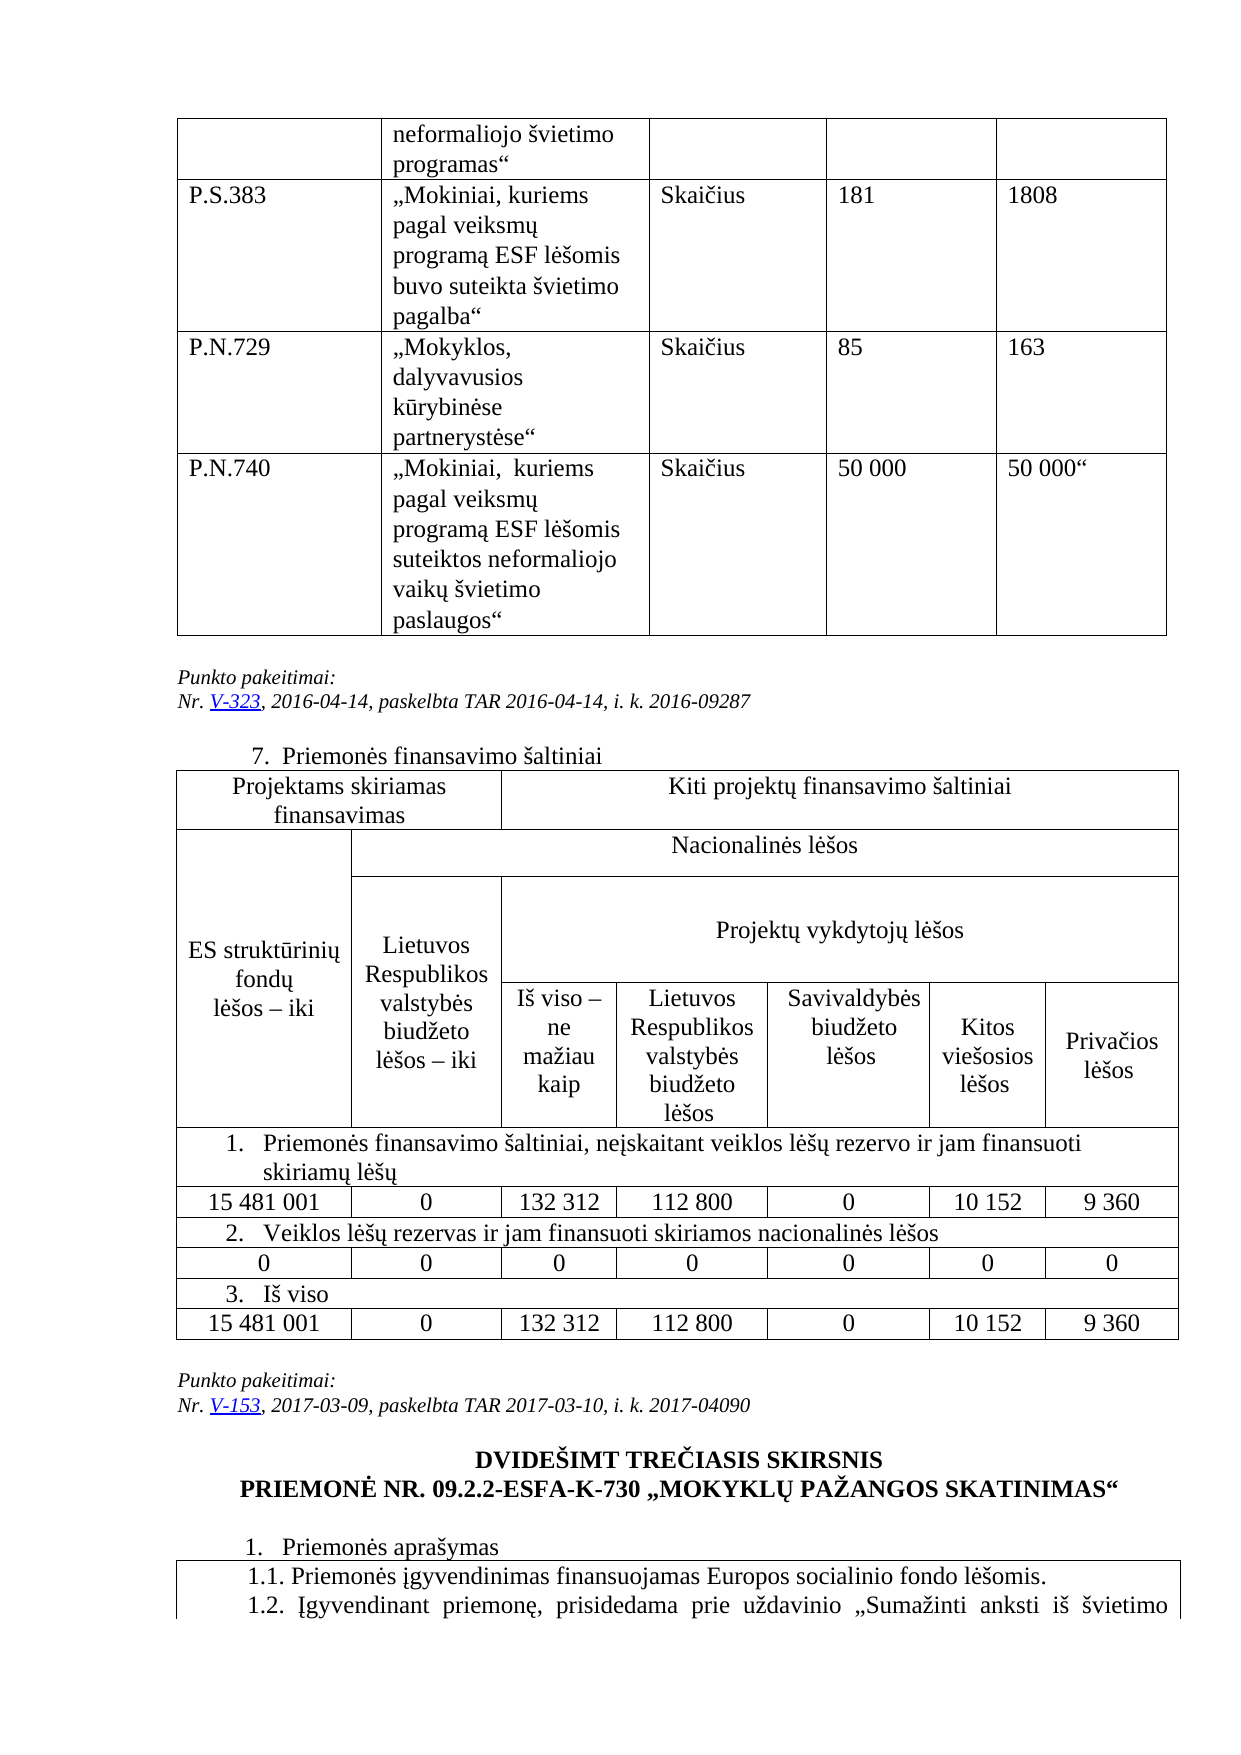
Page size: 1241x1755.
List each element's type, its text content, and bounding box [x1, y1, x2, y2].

table_cell 0 [352, 1187, 501, 1217]
table_cell ES struktūrinių fondų lėšos – iki [177, 830, 351, 1127]
text Punkto pakeitimai: [177, 664, 1181, 689]
table_cell Privačios lėšos [1046, 983, 1178, 1127]
table_cell 1.2. Įgyvendinant priemonę, prisidedama prie uždavinio „Sumažinti anksti iš švietimo [177, 1590, 1180, 1619]
table_cell 132 312 [502, 1309, 616, 1339]
table_cell 1. Priemonės finansavimo šaltiniai, neįskaitant veiklos lėšų rezervo ir jam finansuoti skiriamų lėšų [177, 1128, 1178, 1186]
table_cell 2. Veiklos lėšų rezervas ir jam finansuoti skiriamos nacionalinės lėšos [177, 1218, 1178, 1247]
table_cell 0 [1046, 1248, 1178, 1278]
table_cell 15 481 001 [177, 1187, 351, 1217]
table_cell 163 [997, 332, 1166, 452]
table_cell 0 [930, 1248, 1045, 1278]
table_header Kiti projektų finansavimo šaltiniai [502, 771, 1178, 829]
text DVIDEŠIMT TREČIASIS SKIRSNIS [177, 1445, 1181, 1474]
table_cell 112 800 [617, 1309, 767, 1339]
table_cell Skaičius [650, 454, 826, 635]
table_cell 132 312 [502, 1187, 616, 1217]
table_cell Skaičius [650, 180, 826, 331]
table_cell 0 [768, 1309, 929, 1339]
table_cell 50 000 [827, 454, 996, 635]
table_cell 0 [768, 1187, 929, 1217]
table_cell P.N.740 [178, 454, 381, 635]
text 1. Priemonės aprašymas [244, 1532, 1181, 1560]
table_cell P.N.729 [178, 332, 381, 452]
table_header 1.1. Priemonės įgyvendinimas finansuojamas Europos socialinio fondo lėšomis. [177, 1561, 1180, 1590]
table_cell 1808 [997, 180, 1166, 331]
table_cell Lietuvos Respublikos valstybės biudžeto lėšos – iki [352, 877, 501, 1127]
table_cell 0 [502, 1248, 616, 1278]
table_cell P.S.383 [178, 180, 381, 331]
table_cell [178, 119, 381, 179]
table_cell 112 800 [617, 1187, 767, 1217]
table_cell [650, 119, 826, 179]
text Nr. V-153, 2017-03-09, paskelbta TAR 2017-03-10, i. k. 2017-04090 [177, 1392, 1181, 1417]
table_cell 3. Iš viso [177, 1279, 1178, 1307]
table_cell 50 000“ [997, 454, 1166, 635]
table_cell Nacionalinės lėšos [352, 830, 1178, 876]
table_cell Lietuvos Respublikos valstybės biudžeto lėšos [617, 983, 767, 1127]
table_cell 9 360 [1046, 1187, 1178, 1217]
table_cell „Mokiniai, kuriems pagal veiksmų programą ESF lėšomis suteiktos neformaliojo vaikų švietimo paslaugos“ [382, 454, 649, 635]
table_cell neformaliojo švietimo programas“ [382, 119, 649, 179]
text 7. Priemonės finansavimo šaltiniai [251, 741, 1181, 770]
text Punkto pakeitimai: [177, 1368, 1181, 1392]
table_cell 0 [352, 1248, 501, 1278]
table_cell 9 360 [1046, 1309, 1178, 1339]
table_header Projektams skiriamas finansavimas [177, 771, 501, 829]
text PRIEMONĖ NR. 09.2.2-ESFA-K-730 „MOKYKLŲ PAŽANGOS SKATINIMAS“ [177, 1474, 1181, 1503]
table_cell „Mokiniai, kuriems pagal veiksmų programą ESF lėšomis buvo suteikta švietimo pagalba“ [382, 180, 649, 331]
table_cell 0 [177, 1248, 351, 1278]
table_cell Projektų vykdytojų lėšos [502, 877, 1178, 982]
table_cell 85 [827, 332, 996, 452]
table_cell Savivaldybės biudžeto lėšos [768, 983, 929, 1127]
table_cell 181 [827, 180, 996, 331]
table_cell 0 [617, 1248, 767, 1278]
table_cell 0 [768, 1248, 929, 1278]
table_cell Iš viso – ne mažiau kaip [502, 983, 616, 1127]
table_cell [827, 119, 996, 179]
table_cell 15 481 001 [177, 1309, 351, 1339]
table_cell 10 152 [930, 1187, 1045, 1217]
text Nr. V-323, 2016-04-14, paskelbta TAR 2016-04-14, i. k. 2016-09287 [177, 689, 1181, 713]
table_cell Kitos viešosios lėšos [930, 983, 1045, 1127]
table_cell Skaičius [650, 332, 826, 452]
table_cell „Mokyklos, dalyvavusios kūrybinėse partnerystėse“ [382, 332, 649, 452]
table_cell 10 152 [930, 1309, 1045, 1339]
table_cell [997, 119, 1166, 179]
table_cell 0 [352, 1309, 501, 1339]
